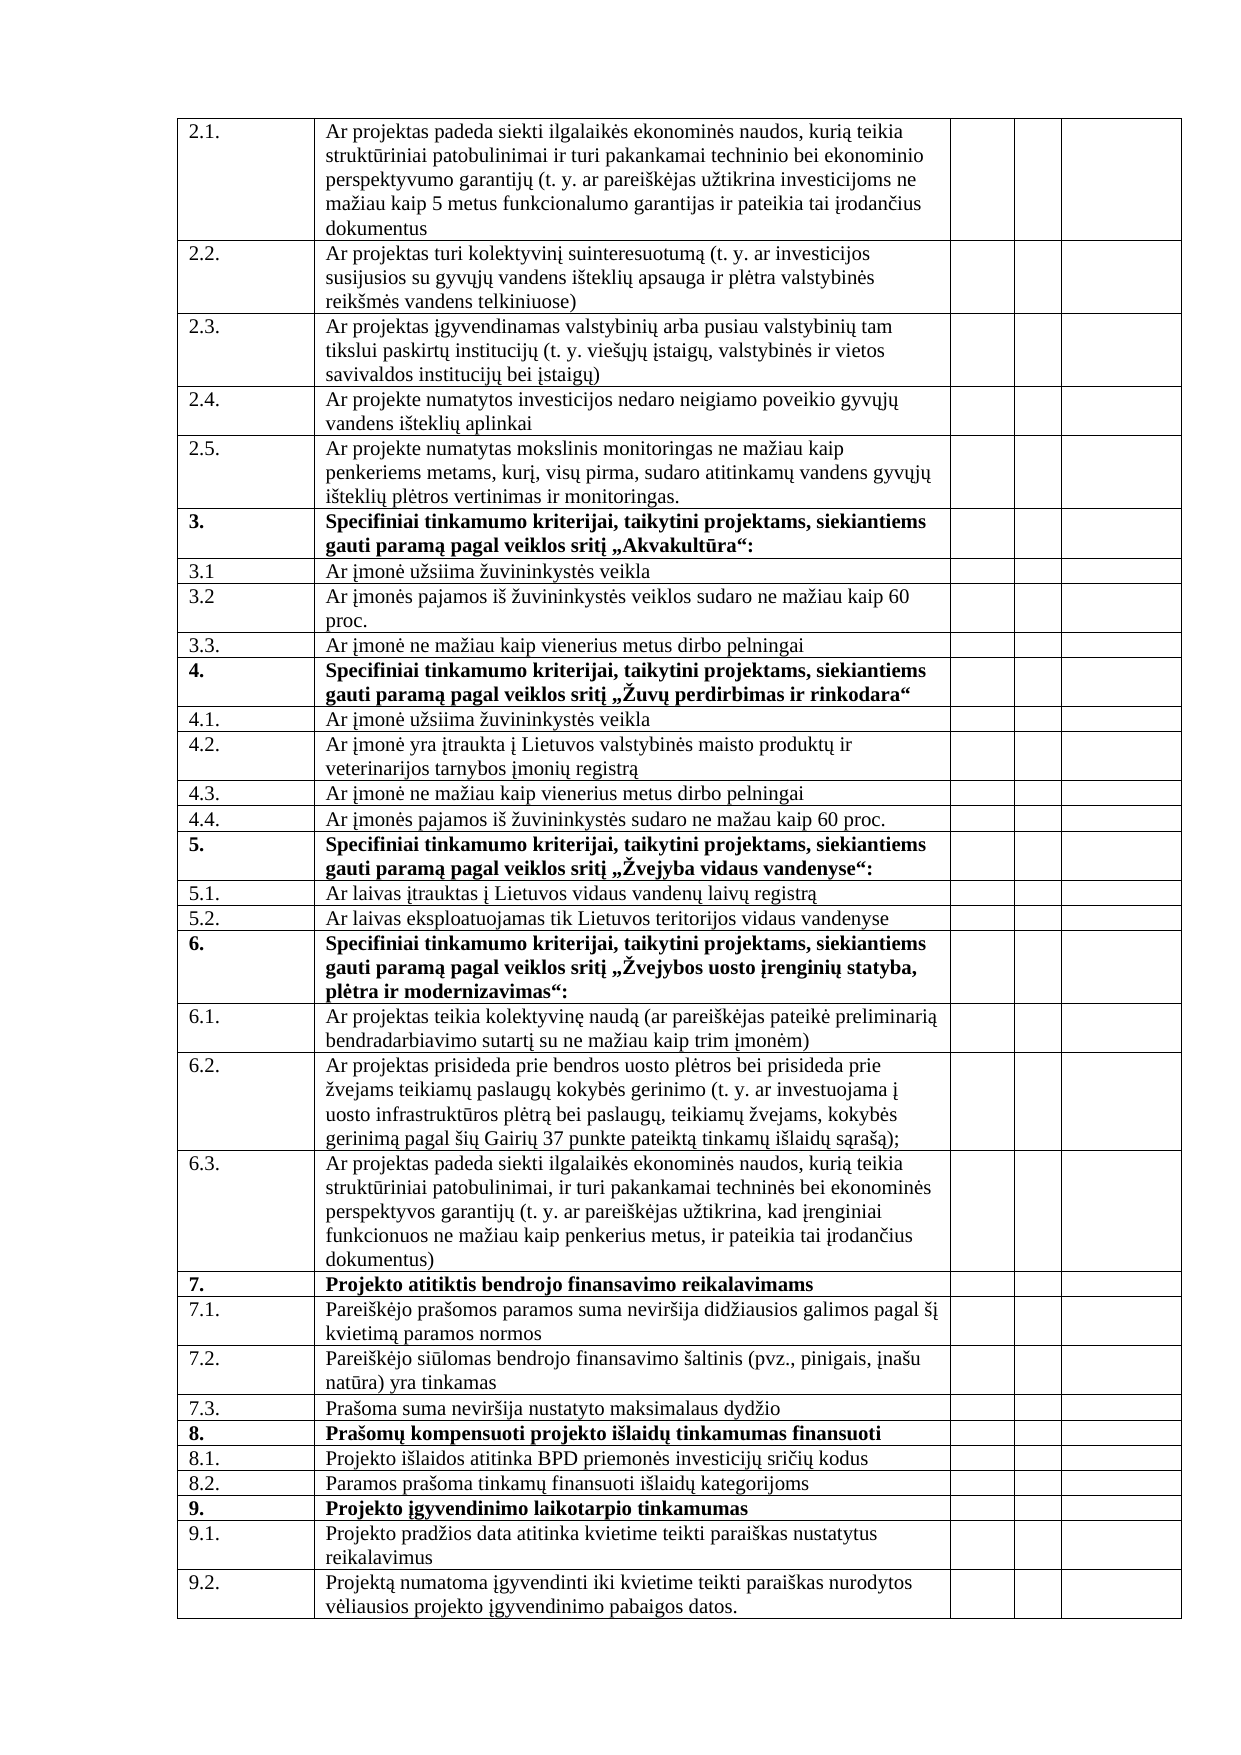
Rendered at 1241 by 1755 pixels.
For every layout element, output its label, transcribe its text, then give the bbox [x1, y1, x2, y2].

table_cell 4.3. [178, 781, 314, 805]
table_cell Specifiniai tinkamumo kriterijai, taikytini projektams, siekiantiems gauti paramą pagal veiklos sritį „Žvejybos uosto įrenginių statyba, plėtra ir modernizavimas“: [315, 931, 950, 1003]
table_cell [951, 832, 1014, 880]
table_cell [951, 1272, 1014, 1296]
table_cell [1015, 906, 1061, 930]
table_cell 8. [178, 1421, 314, 1444]
table_cell [951, 707, 1014, 731]
table_cell 2.3. [178, 314, 314, 386]
table_cell Ar laivas įtrauktas į Lietuvos vidaus vandenų laivų registrą [315, 881, 950, 905]
table_cell Projekto įgyvendinimo laikotarpio tinkamumas [315, 1496, 950, 1520]
table_cell [951, 436, 1014, 508]
table_cell [1015, 509, 1061, 557]
table_cell 4.4. [178, 806, 314, 831]
table_cell [1015, 832, 1061, 880]
table_cell 7.3. [178, 1395, 314, 1419]
table_cell [951, 1395, 1014, 1419]
table_cell Projekto atitiktis bendrojo finansavimo reikalavimams [315, 1272, 950, 1296]
table_cell Ar projekte numatytas mokslinis monitoringas ne mažiau kaip penkeriems metams, kurį, visų pirma, sudaro atitinkamų vandens gyvųjų išteklių plėtros vertinimas ir monitoringas. [315, 436, 950, 508]
table_cell 2.1. [178, 119, 314, 239]
table_cell [1015, 1053, 1061, 1149]
table_cell 2.5. [178, 436, 314, 508]
table_cell [1062, 1421, 1181, 1444]
table_cell Ar projektas įgyvendinamas valstybinių arba pusiau valstybinių tam tikslui paskirtų institucijų (t. y. viešųjų įstaigų, valstybinės ir vietos savivaldos institucijų bei įstaigų) [315, 314, 950, 386]
table_cell 5.1. [178, 881, 314, 905]
table_cell [1062, 832, 1181, 880]
table_cell [1062, 509, 1181, 557]
table_cell 4.1. [178, 707, 314, 731]
table_cell 6.2. [178, 1053, 314, 1149]
table_cell Ar laivas eksploatuojamas tik Lietuvos teritorijos vidaus vandenyse [315, 906, 950, 930]
table_cell [1062, 931, 1181, 1003]
table_cell Prašomų kompensuoti projekto išlaidų tinkamumas finansuoti [315, 1421, 950, 1444]
table_cell [951, 1521, 1014, 1569]
table_cell [1062, 241, 1181, 313]
table_cell [951, 1346, 1014, 1394]
table_cell [1015, 732, 1061, 780]
table_cell [1015, 559, 1061, 583]
table_cell [1062, 1570, 1181, 1618]
table_cell [951, 387, 1014, 435]
table_cell [951, 1570, 1014, 1618]
table_cell 9.1. [178, 1521, 314, 1569]
table_cell [1062, 732, 1181, 780]
table_cell [951, 881, 1014, 905]
table_cell 5.2. [178, 906, 314, 930]
table_cell 2.2. [178, 241, 314, 313]
table_cell [951, 1297, 1014, 1345]
table_cell Ar įmonės pajamos iš žuvininkystės sudaro ne mažau kaip 60 proc. [315, 806, 950, 831]
table_cell [951, 314, 1014, 386]
table_cell Specifiniai tinkamumo kriterijai, taikytini projektams, siekiantiems gauti paramą pagal veiklos sritį „Žvejyba vidaus vandenyse“: [315, 832, 950, 880]
table_cell [1015, 314, 1061, 386]
table_cell Ar įmonė ne mažiau kaip vienerius metus dirbo pelningai [315, 781, 950, 805]
table_cell [1015, 931, 1061, 1003]
table_cell [1062, 707, 1181, 731]
table_cell [951, 781, 1014, 805]
table_cell [1062, 119, 1181, 239]
table_cell 5. [178, 832, 314, 880]
table_cell [951, 1151, 1014, 1271]
table_cell Ar projektas padeda siekti ilgalaikės ekonominės naudos, kurią teikia struktūriniai patobulinimai, ir turi pakankamai techninės bei ekonominės perspektyvos garantijų (t. y. ar pareiškėjas užtikrina, kad įrenginiai funkcionuos ne mažiau kaip penkerius metus, ir pateikia tai įrodančius dokumentus) [315, 1151, 950, 1271]
table_cell 8.2. [178, 1471, 314, 1495]
table_cell 6.3. [178, 1151, 314, 1271]
table_cell Ar projekte numatytos investicijos nedaro neigiamo poveikio gyvųjų vandens išteklių aplinkai [315, 387, 950, 435]
table_cell [1015, 1521, 1061, 1569]
table_cell [1062, 658, 1181, 706]
table_cell 6. [178, 931, 314, 1003]
table_cell [1062, 781, 1181, 805]
table_cell 6.1. [178, 1004, 314, 1052]
table_cell Pareiškėjo siūlomas bendrojo finansavimo šaltinis (pvz., pinigais, įnašu natūra) yra tinkamas [315, 1346, 950, 1394]
table_cell [951, 584, 1014, 632]
table_cell 4. [178, 658, 314, 706]
table_cell [951, 806, 1014, 831]
table_cell [951, 931, 1014, 1003]
table_cell 3.3. [178, 633, 314, 657]
table_cell [1015, 1471, 1061, 1495]
table_cell Projekto išlaidos atitinka BPD priemonės investicijų sričių kodus [315, 1446, 950, 1470]
table_cell [1062, 387, 1181, 435]
table_cell [1062, 1471, 1181, 1495]
table_cell Ar projektas prisideda prie bendros uosto plėtros bei prisideda prie žvejams teikiamų paslaugų kokybės gerinimo (t. y. ar investuojama į uosto infrastruktūros plėtrą bei paslaugų, teikiamų žvejams, kokybės gerinimą pagal šių Gairių 37 punkte pateiktą tinkamų išlaidų sąrašą); [315, 1053, 950, 1149]
table_cell [1015, 436, 1061, 508]
table_cell [951, 633, 1014, 657]
table_cell [951, 241, 1014, 313]
table_cell [951, 1421, 1014, 1444]
table_cell [1015, 1297, 1061, 1345]
table_cell 7.1. [178, 1297, 314, 1345]
table_cell [1062, 1272, 1181, 1296]
table_cell [1015, 1570, 1061, 1618]
table_cell [1062, 633, 1181, 657]
table_cell Ar įmonė užsiima žuvininkystės veikla [315, 559, 950, 583]
table_cell [1015, 658, 1061, 706]
table_cell [951, 1471, 1014, 1495]
table_cell [1015, 633, 1061, 657]
table_cell [1062, 1053, 1181, 1149]
table_cell [951, 559, 1014, 583]
table_cell [1062, 1395, 1181, 1419]
table_cell [1015, 1004, 1061, 1052]
table_cell [951, 732, 1014, 780]
table_cell [1015, 1272, 1061, 1296]
table_cell [1062, 1446, 1181, 1470]
table_cell 4.2. [178, 732, 314, 780]
table_cell [1015, 1151, 1061, 1271]
table_cell [951, 1446, 1014, 1470]
table_cell [1015, 707, 1061, 731]
table_cell [1015, 781, 1061, 805]
table_cell [1062, 559, 1181, 583]
table_cell Ar įmonės pajamos iš žuvininkystės veiklos sudaro ne mažiau kaip 60 proc. [315, 584, 950, 632]
table_cell 3.1 [178, 559, 314, 583]
table_cell [1062, 1297, 1181, 1345]
table_cell [1015, 1346, 1061, 1394]
table_cell Projektą numatoma įgyvendinti iki kvietime teikti paraiškas nurodytos vėliausios projekto įgyvendinimo pabaigos datos. [315, 1570, 950, 1618]
table_cell [1062, 584, 1181, 632]
table_cell [1062, 436, 1181, 508]
table_cell 7. [178, 1272, 314, 1296]
table_cell Ar įmonė užsiima žuvininkystės veikla [315, 707, 950, 731]
table_cell Paramos prašoma tinkamų finansuoti išlaidų kategorijoms [315, 1471, 950, 1495]
table_cell [951, 509, 1014, 557]
table_cell Projekto pradžios data atitinka kvietime teikti paraiškas nustatytus reikalavimus [315, 1521, 950, 1569]
table_cell [1015, 1496, 1061, 1520]
table_cell Ar projektas padeda siekti ilgalaikės ekonominės naudos, kurią teikia struktūriniai patobulinimai ir turi pakankamai techninio bei ekonominio perspektyvumo garantijų (t. y. ar pareiškėjas užtikrina investicijoms ne mažiau kaip 5 metus funkcionalumo garantijas ir pateikia tai įrodančius dokumentus [315, 119, 950, 239]
table_cell 7.2. [178, 1346, 314, 1394]
table_cell Ar projektas teikia kolektyvinę naudą (ar pareiškėjas pateikė preliminarią bendradarbiavimo sutartį su ne mažiau kaip trim įmonėm) [315, 1004, 950, 1052]
table_cell Specifiniai tinkamumo kriterijai, taikytini projektams, siekiantiems gauti paramą pagal veiklos sritį „Žuvų perdirbimas ir rinkodara“ [315, 658, 950, 706]
table_cell [1062, 1521, 1181, 1569]
table_cell Prašoma suma neviršija nustatyto maksimalaus dydžio [315, 1395, 950, 1419]
table_cell Specifiniai tinkamumo kriterijai, taikytini projektams, siekiantiems gauti paramą pagal veiklos sritį „Akvakultūra“: [315, 509, 950, 557]
table_cell [951, 906, 1014, 930]
table_cell [1015, 1421, 1061, 1444]
table_cell [1015, 1446, 1061, 1470]
table_cell [1015, 881, 1061, 905]
table_cell Pareiškėjo prašomos paramos suma neviršija didžiausios galimos pagal šį kvietimą paramos normos [315, 1297, 950, 1345]
table_cell [1015, 241, 1061, 313]
table_cell [951, 1053, 1014, 1149]
table_cell [1062, 1151, 1181, 1271]
table_cell [1015, 1395, 1061, 1419]
table_cell [951, 658, 1014, 706]
table_cell 9. [178, 1496, 314, 1520]
table_cell [1062, 906, 1181, 930]
table_cell [1062, 881, 1181, 905]
table_cell 9.2. [178, 1570, 314, 1618]
table_cell [1062, 1496, 1181, 1520]
table_cell [1015, 387, 1061, 435]
table_cell Ar įmonė yra įtraukta į Lietuvos valstybinės maisto produktų ir veterinarijos tarnybos įmonių registrą [315, 732, 950, 780]
table_cell [1062, 314, 1181, 386]
table_cell [1015, 119, 1061, 239]
table_cell [951, 1004, 1014, 1052]
table_cell Ar projektas turi kolektyvinį suinteresuotumą (t. y. ar investicijos susijusios su gyvųjų vandens išteklių apsauga ir plėtra valstybinės reikšmės vandens telkiniuose) [315, 241, 950, 313]
table_cell [1015, 584, 1061, 632]
table_cell 3. [178, 509, 314, 557]
table_cell [1062, 806, 1181, 831]
table_cell 8.1. [178, 1446, 314, 1470]
table_cell [1062, 1004, 1181, 1052]
table_cell 2.4. [178, 387, 314, 435]
table_cell [1062, 1346, 1181, 1394]
table_cell [951, 1496, 1014, 1520]
table_cell Ar įmonė ne mažiau kaip vienerius metus dirbo pelningai [315, 633, 950, 657]
table_cell 3.2 [178, 584, 314, 632]
table_cell [1015, 806, 1061, 831]
table_cell [951, 119, 1014, 239]
